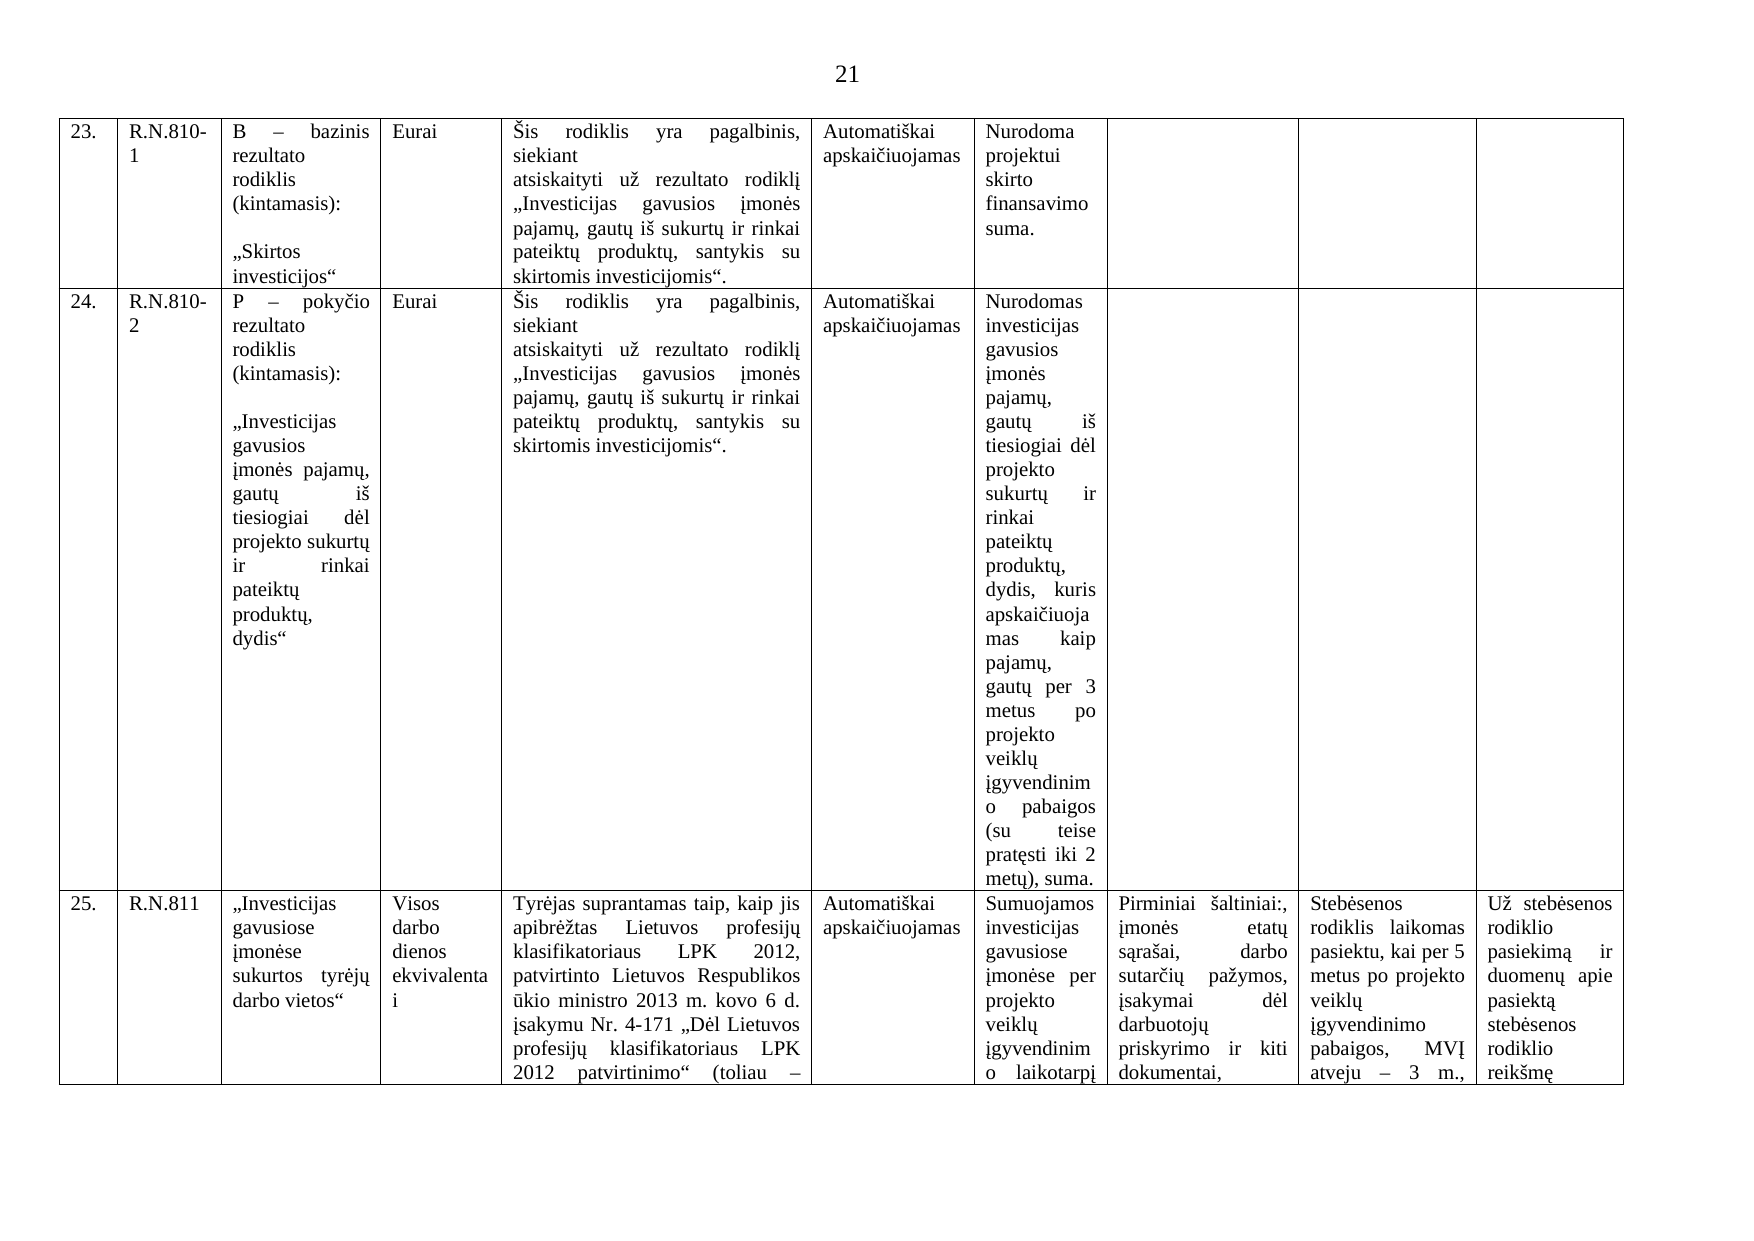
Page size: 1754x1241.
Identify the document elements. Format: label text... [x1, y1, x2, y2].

table_cell [1108, 119, 1298, 288]
table_cell [1299, 289, 1476, 890]
table_cell Automatiškai apskaičiuojamas [812, 891, 974, 1084]
table_cell Šis rodiklis yra pagalbinis, siekiant atsiskaityti už rezultato rodiklį „Investicijas gavusios įmonės pajamų, gautų iš sukurtų ir rinkai pateiktų produktų, santykis su skirtomis investicijomis“. [502, 119, 811, 288]
table_cell B – bazinis rezultato rodiklis (kintamasis): „Skirtos investicijos“ [222, 119, 380, 288]
table_cell Eurai [381, 289, 501, 890]
table_cell Automatiškai apskaičiuojamas [812, 289, 974, 890]
table_cell Šis rodiklis yra pagalbinis, siekiant atsiskaityti už rezultato rodiklį „Investicijas gavusios įmonės pajamų, gautų iš sukurtų ir rinkai pateiktų produktų, santykis su skirtomis investicijomis“. [502, 289, 811, 890]
table_cell Už stebėsenos rodiklio pasiekimą ir duomenų apie pasiektą stebėsenos rodiklio reikšmę [1477, 891, 1623, 1084]
table_cell [1299, 119, 1476, 288]
table_cell R.N.810-1 [118, 119, 221, 288]
table_cell [1477, 289, 1623, 890]
table_cell Visos darbo dienos ekvivalentai [381, 891, 501, 1084]
table_cell Sumuojamos investicijas gavusiose įmonėse per projekto veiklų įgyvendinimo laikotarpį [975, 891, 1107, 1084]
table_cell Automatiškai apskaičiuojamas [812, 119, 974, 288]
table_cell Nurodoma projektui skirto finansavimo suma. [975, 119, 1107, 288]
table_cell Eurai [381, 119, 501, 288]
table_cell P – pokyčio rezultato rodiklis (kintamasis): „Investicijas gavusios įmonės pajamų, gautų iš tiesiogiai dėl projekto sukurtų ir rinkai pateiktų produktų, dydis“ [222, 289, 380, 890]
table_cell Stebėsenos rodiklis laikomas pasiektu, kai per 5 metus po projekto veiklų įgyvendinimo pabaigos, MVĮ atveju – 3 m., [1299, 891, 1476, 1084]
table_cell 25. [60, 891, 117, 1084]
table_cell [1477, 119, 1623, 288]
table_cell Pirminiai šaltiniai:, įmonės etatų sąrašai, darbo sutarčių pažymos, įsakymai dėl darbuotojų priskyrimo ir kiti dokumentai, [1108, 891, 1298, 1084]
table_cell Nurodomas investicijas gavusios įmonės pajamų, gautų iš tiesiogiai dėl projekto sukurtų ir rinkai pateiktų produktų, dydis, kuris apskaičiuojamas kaip pajamų, gautų per 3 metus po projekto veiklų įgyvendinimo pabaigos (su teise pratęsti iki 2 metų), suma. [975, 289, 1107, 890]
table_cell Tyrėjas suprantamas taip, kaip jis apibrėžtas Lietuvos profesijų klasifikatoriaus LPK 2012, patvirtinto Lietuvos Respublikos ūkio ministro 2013 m. kovo 6 d. įsakymu Nr. 4-171 „Dėl Lietuvos profesijų klasifikatoriaus LPK 2012 patvirtinimo“ (toliau – [502, 891, 811, 1084]
table_cell R.N.811 [118, 891, 221, 1084]
table_cell „Investicijas gavusiose įmonėse sukurtos tyrėjų darbo vietos“ [222, 891, 380, 1084]
table_cell 23. [60, 119, 117, 288]
table_cell [1108, 289, 1298, 890]
table_cell 24. [60, 289, 117, 890]
table_cell R.N.810-2 [118, 289, 221, 890]
